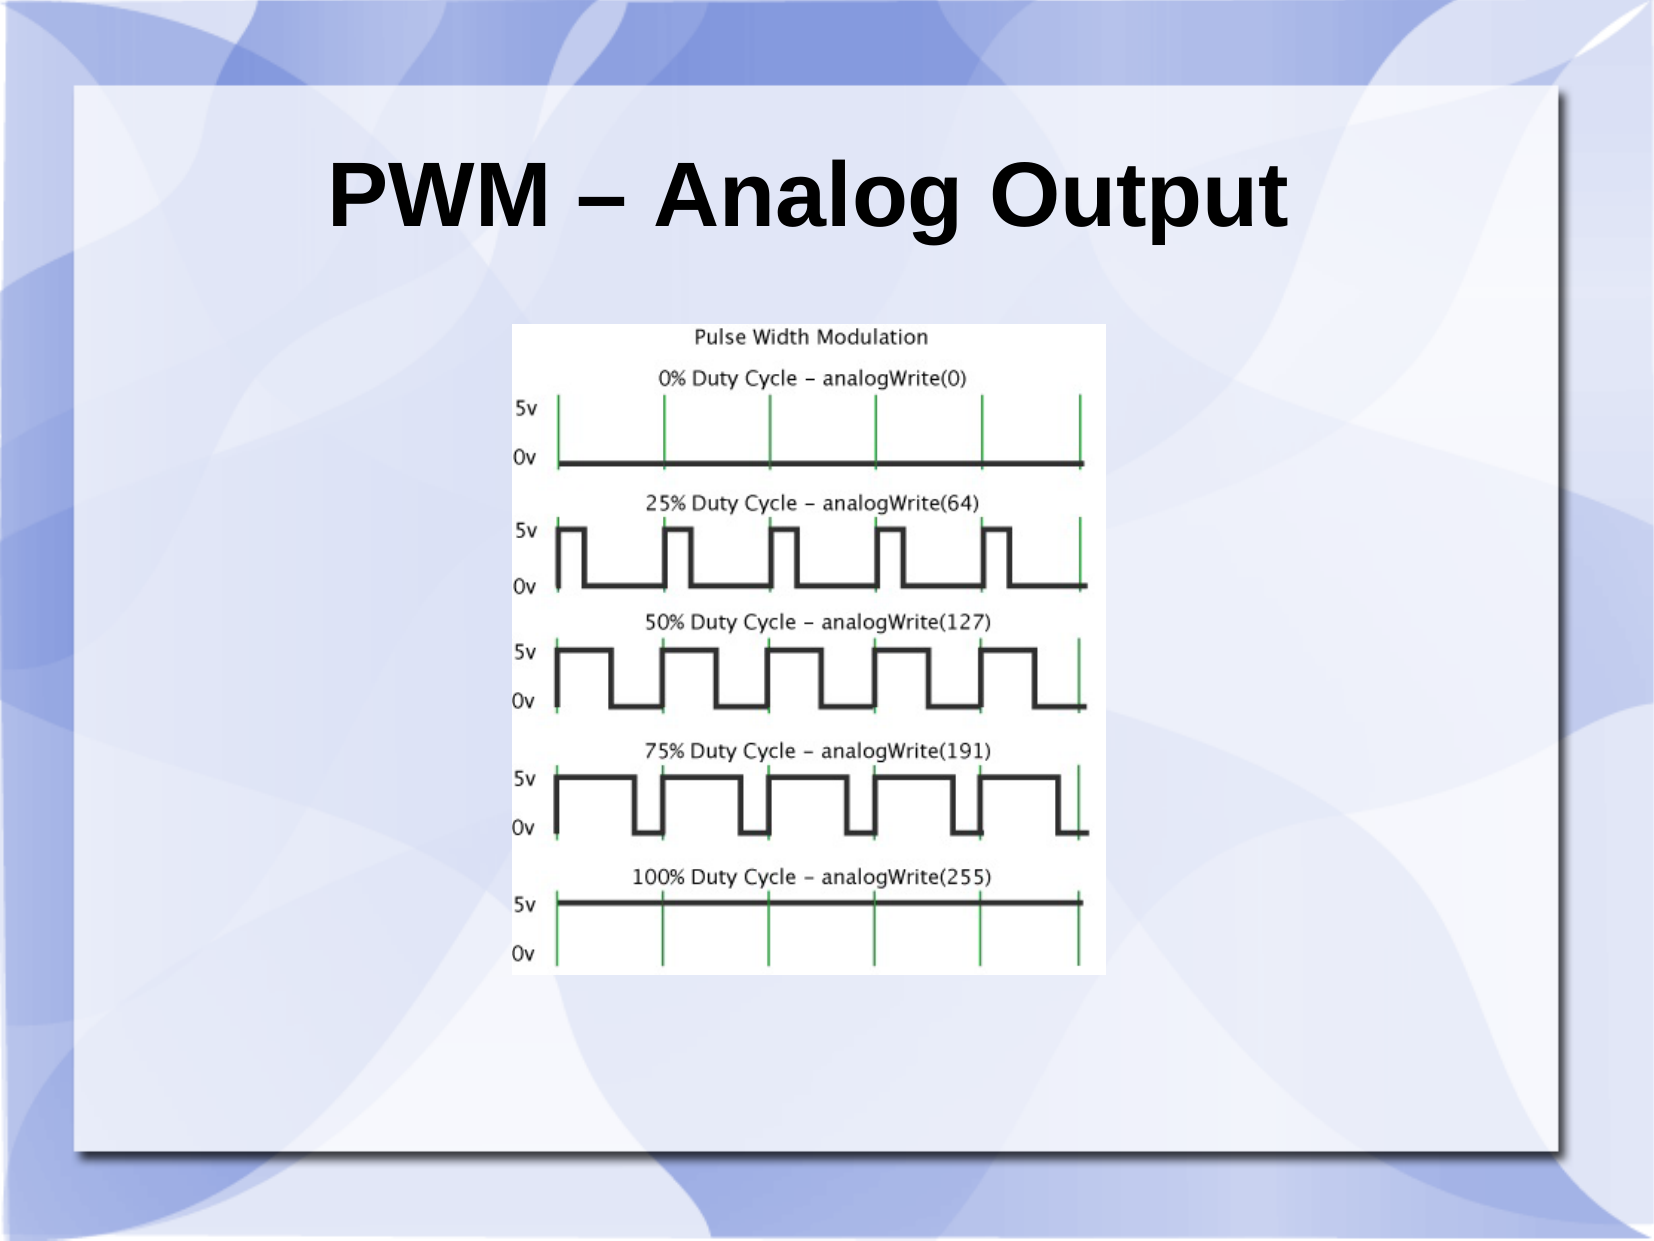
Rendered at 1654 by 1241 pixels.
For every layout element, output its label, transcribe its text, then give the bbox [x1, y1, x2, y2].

picture [0, 0, 1654, 1241]
title PWM – Analog Output [82, 90, 1536, 298]
